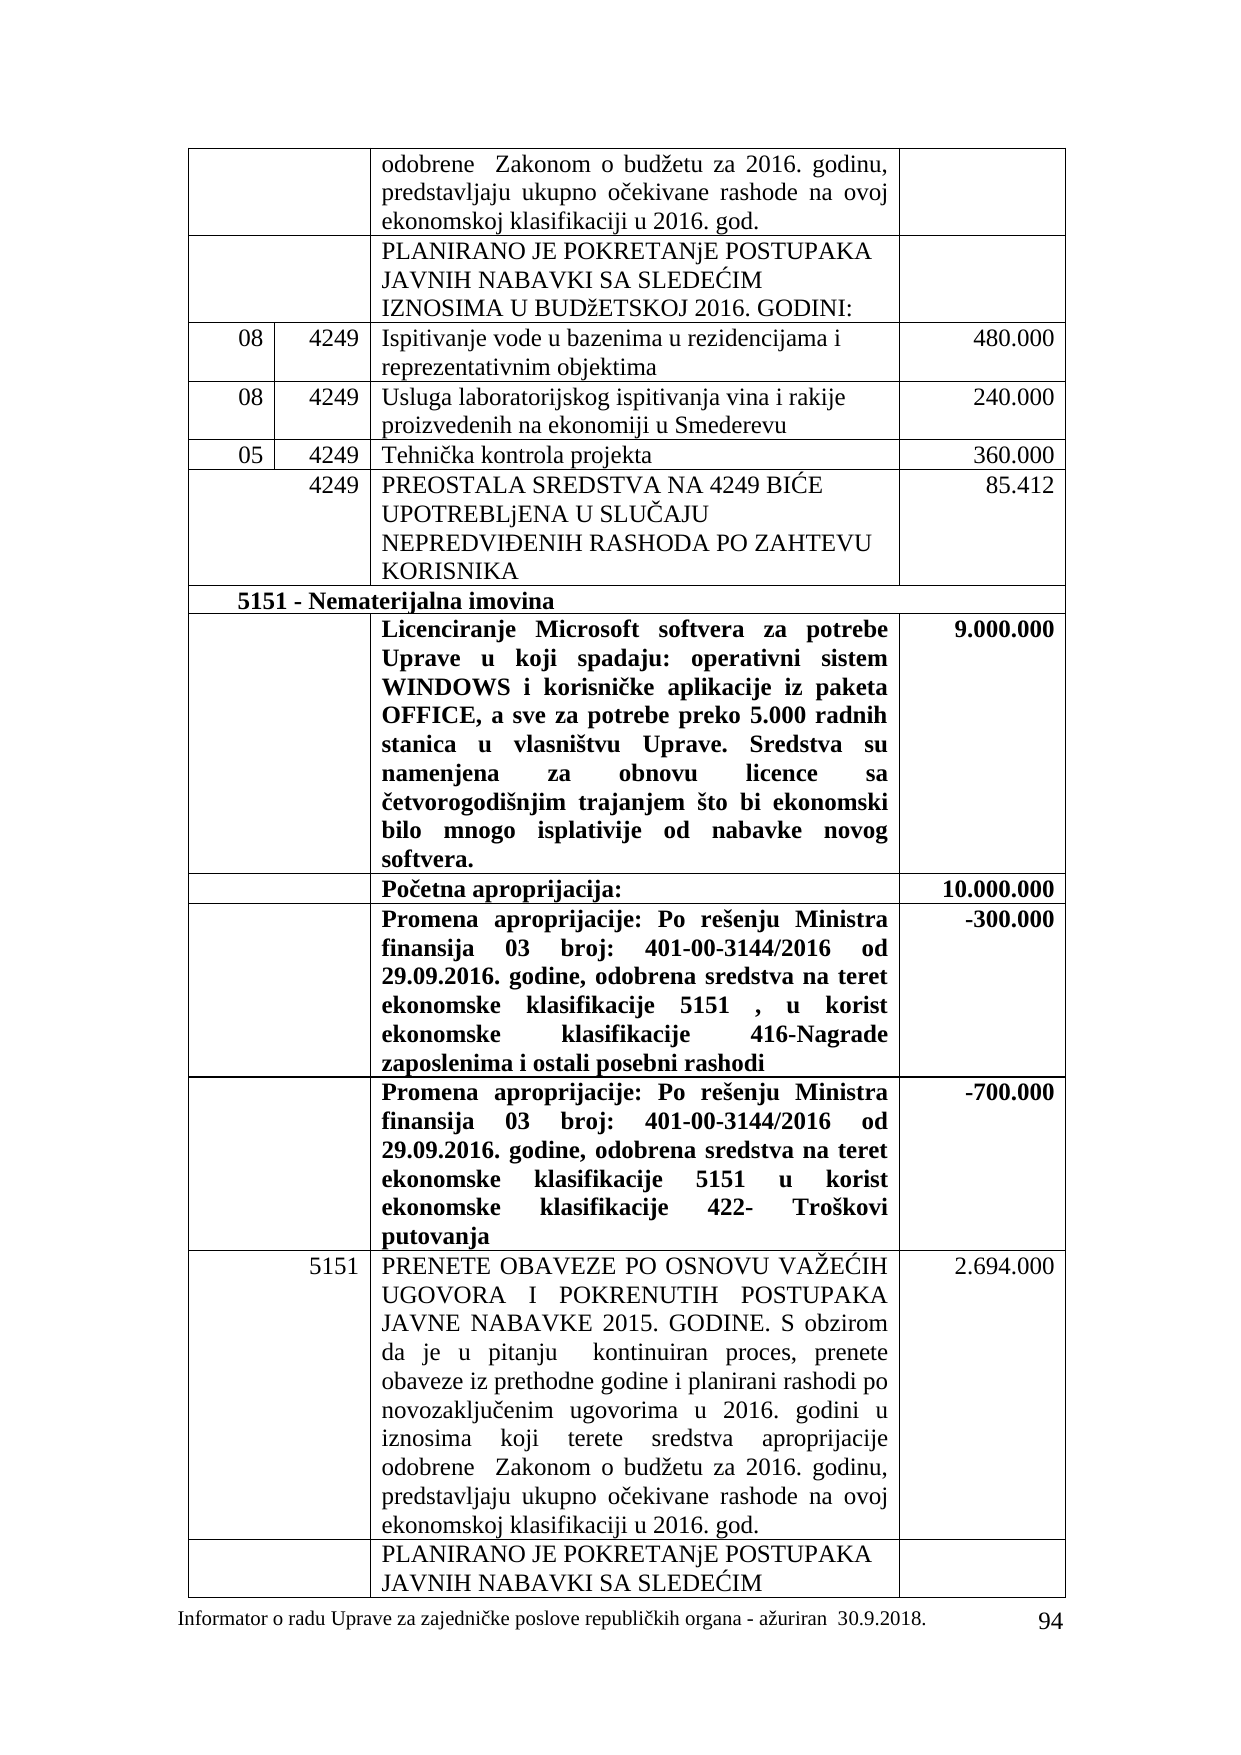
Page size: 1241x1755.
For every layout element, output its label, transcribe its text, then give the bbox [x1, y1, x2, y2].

table_cell PLANIRANO JE POKRETANјE POSTUPAKA JAVNIH NABAVKI SA SLEDEĆIM [371, 1540, 899, 1597]
table_cell 4249 [189, 470, 370, 585]
table_cell 4249 [275, 440, 370, 469]
table_cell [900, 236, 1065, 322]
table_cell [189, 614, 370, 873]
table_cell Početna aproprijacija: [371, 874, 899, 903]
table_cell 360.000 [900, 440, 1065, 469]
table_cell 10.000.000 [900, 874, 1065, 903]
table_cell [189, 1078, 370, 1250]
table_cell [189, 904, 370, 1076]
table_cell Licenciranje Microsoft softvera za potrebe Uprave u koji spadaju: operativni sistem WINDOWS i korisničke aplikacije iz paketa OFFICE, a sve za potrebe preko 5.000 radnih stanica u vlasništvu Uprave. Sredstva su namenjena za obnovu licence sa četvorogodišnjim trajanjem što bi ekonomski bilo mnogo isplativije od nabavke novog softvera. [371, 614, 899, 873]
table_cell [189, 1540, 370, 1597]
table_cell [189, 149, 370, 235]
table_cell [189, 874, 370, 903]
table_cell Usluga laboratorijskog ispitivanja vina i rakije proizvedenih na ekonomiji u Smederevu [371, 382, 899, 439]
table_cell [900, 1540, 1065, 1597]
table_cell 240.000 [900, 382, 1065, 439]
table_cell 05 [189, 440, 274, 469]
table_cell Ispitivanje vode u bazenima u rezidencijama i reprezentativnim objektima [371, 323, 899, 381]
table_cell Promena aproprijacije: Po rešenju Ministra finansija 03 broj: 401-00-3144/2016 od 29.09.2016. godine, odobrena sredstva na teret ekonomske klasifikacije 5151 u korist ekonomske klasifikacije 422- Troškovi putovanja [371, 1078, 899, 1250]
table_cell PRENETE OBAVEZE PO OSNOVU VAŽEĆIH UGOVORA I POKRENUTIH POSTUPAKA JAVNE NABAVKE 2015. GODINE. S obzirom da je u pitanju kontinuiran proces, prenete obaveze iz prethodne godine i planirani rashodi po novozaklјučenim ugovorima u 2016. godini u iznosima koji terete sredstva aproprijacije odobrene Zakonom o budžetu za 2016. godinu, predstavlјaju ukupno očekivane rashode na ovoj ekonomskoj klasifikaciji u 2016. god. [371, 1251, 899, 1538]
table_cell PLANIRANO JE POKRETANјE POSTUPAKA JAVNIH NABAVKI SA SLEDEĆIM IZNOSIMA U BUDžETSKOJ 2016. GODINI: [371, 236, 899, 322]
table_cell 08 [189, 382, 274, 439]
table_cell [900, 149, 1065, 235]
table_cell -300.000 [900, 904, 1065, 1076]
table_cell 2.694.000 [900, 1251, 1065, 1538]
table_cell Tehnička kontrola projekta [371, 440, 899, 469]
table_cell [189, 236, 370, 322]
table_cell 9.000.000 [900, 614, 1065, 873]
table_cell 85.412 [900, 470, 1065, 585]
table_cell odobrene Zakonom o budžetu za 2016. godinu, predstavlјaju ukupno očekivane rashode na ovoj ekonomskoj klasifikaciji u 2016. god. [371, 149, 899, 235]
table_cell 480.000 [900, 323, 1065, 381]
table_cell -700.000 [900, 1078, 1065, 1250]
table_cell 4249 [275, 382, 370, 439]
table_cell PREOSTALA SREDSTVA NA 4249 BIĆE UPOTREBLjENA U SLUČAJU NEPREDVIĐENIH RASHODA PO ZAHTEVU KORISNIKA [371, 470, 899, 585]
table_cell Promena aproprijacije: Po rešenju Ministra finansija 03 broj: 401-00-3144/2016 od 29.09.2016. godine, odobrena sredstva na teret ekonomske klasifikacije 5151 , u korist ekonomske klasifikacije 416-Nagrade zaposlenima i ostali posebni rashodi [371, 904, 899, 1076]
table_cell 5151 [189, 1251, 370, 1538]
table_cell 08 [189, 323, 274, 381]
table_cell 4249 [275, 323, 370, 381]
table_cell 5151 - Nematerijalna imovina [189, 586, 1065, 613]
